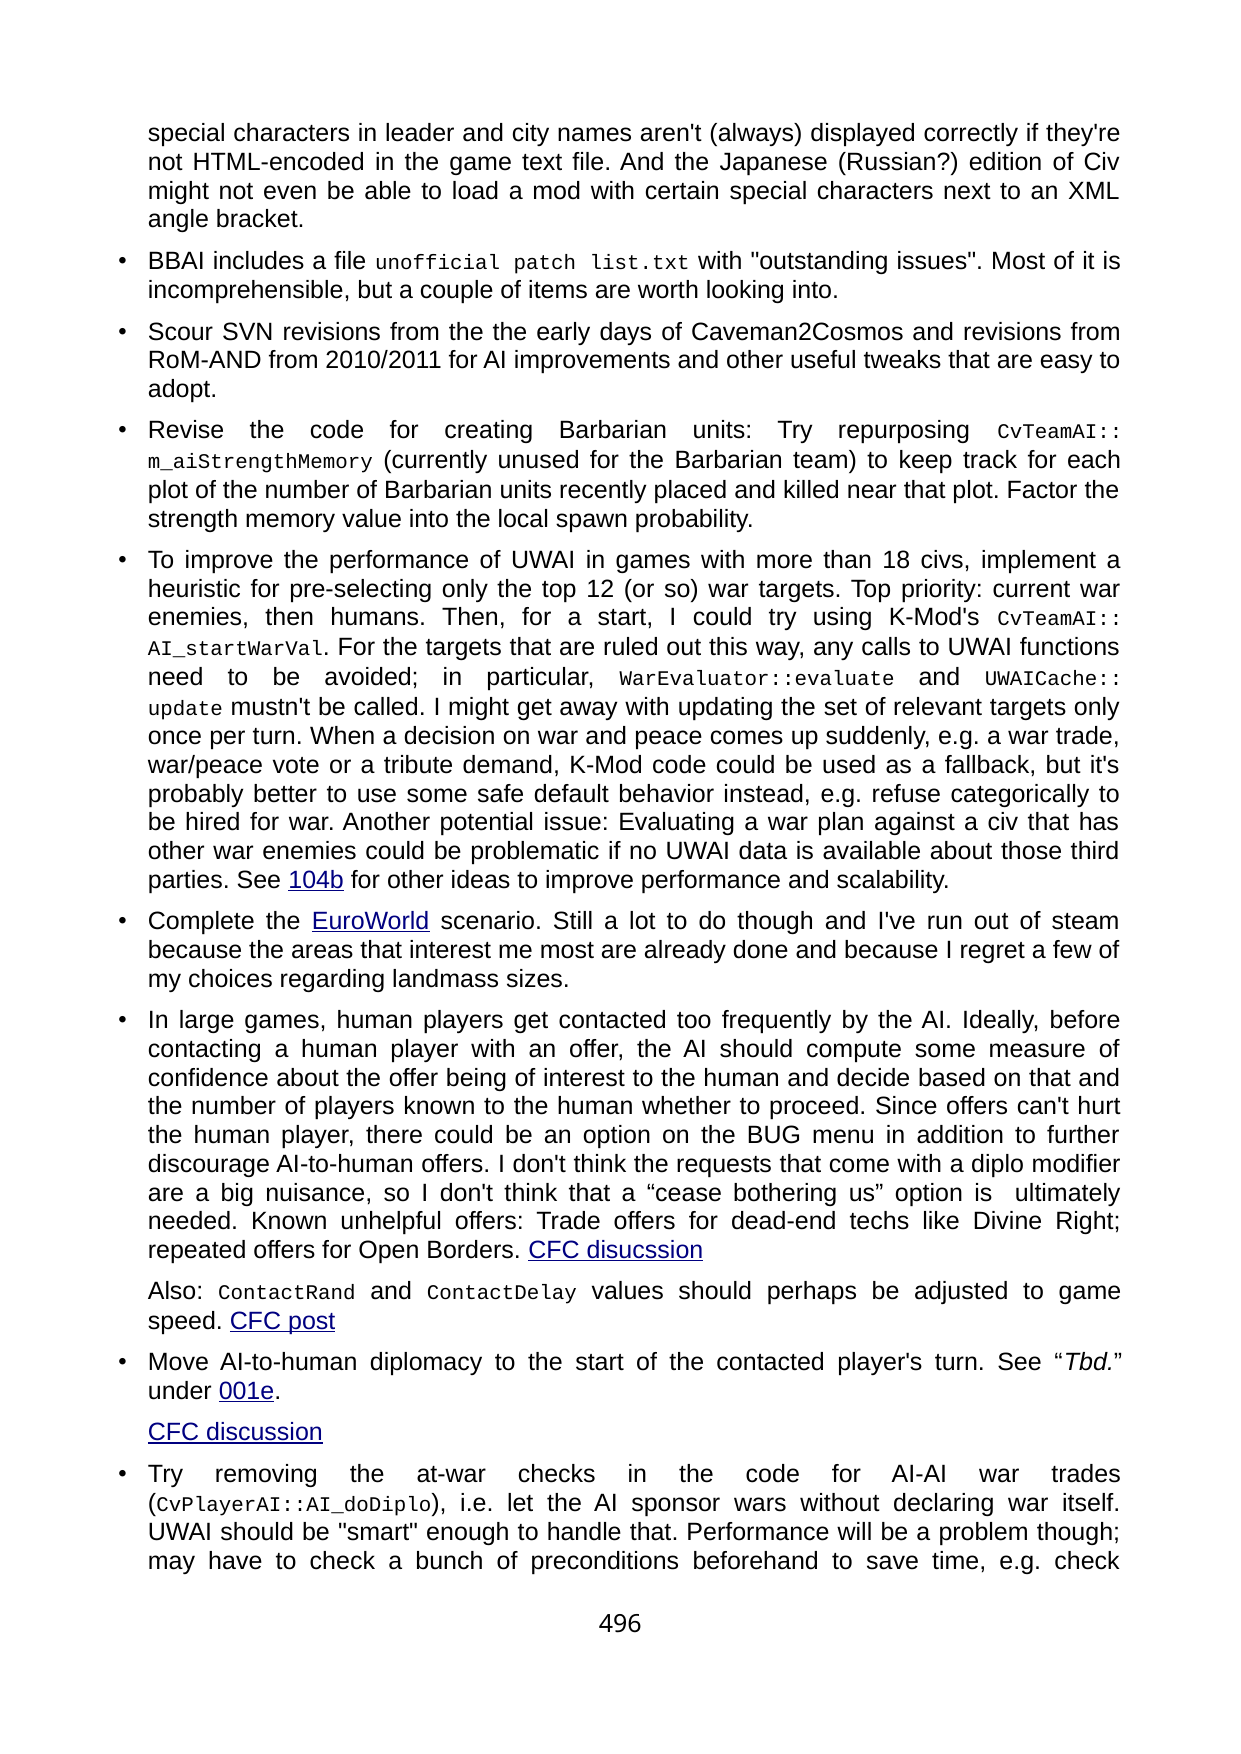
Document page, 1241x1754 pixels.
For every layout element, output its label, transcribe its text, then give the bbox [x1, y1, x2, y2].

list Move AI-to-human diplomacy to the start of the contacted player's turn. See “Tbd.” under 001e. [118, 1347, 1122, 1405]
list Also: ContactRand and ContactDelay values should perhaps be adjusted to game speed. CFC post [118, 1276, 1122, 1335]
list CFC discussion [118, 1417, 1122, 1446]
list special characters in leader and city names aren't (always) displayed correctly if they're not HTML-encoded in the game text file. And the Japanese (Russian?) edition of Civ might not even be able to load a mod with certain special characters next to an XML angle bracket. [118, 118, 1122, 233]
list To improve the performance of UWAI in games with more than 18 civs, implement a heuristic for pre-selecting only the top 12 (or so) war targets. Top priority: current war enemies, then humans. Then, for a start, I could try using K-Mod's CvTeamAI:: AI_startWarVal. For the targets that are ruled out this way, any calls to UWAI functions need to be avoided; in particular, WarEvaluator::evaluate and UWAICache:: update mustn't be called. I might get away with updating the set of relevant targets only once per turn. When a decision on war and peace comes up suddenly, e.g. a war trade, war/peace vote or a tribute demand, K-Mod code could be used as a fallback, but it's probably better to use some safe default behavior instead, e.g. refuse categorically to be hired for war. Another potential issue: Evaluating a war plan against a civ that has other war enemies could be problematic if no UWAI data is available about those third parties. See 104b for other ideas to improve performance and scalability. [118, 545, 1122, 894]
list BBAI includes a file unofficial patch list.txt with "outstanding issues". Most of it is incomprehensible, but a couple of items are worth looking into. [118, 246, 1122, 304]
list Scour SVN revisions from the the early days of Caveman2Cosmos and revisions from RoM-AND from 2010/2011 for AI improvements and other useful tweaks that are easy to adopt. [118, 317, 1122, 403]
list Try removing the at-war checks in the code for AI-AI war trades (CvPlayerAI::AI_doDiplo), i.e. let the AI sponsor wars without declaring war itself. UWAI should be "smart" enough to handle that. Performance will be a problem though; may have to check a bunch of preconditions beforehand to save time, e.g. check [118, 1459, 1122, 1575]
list In large games, human players get contacted too frequently by the AI. Ideally, before contacting a human player with an offer, the AI should compute some measure of confidence about the offer being of interest to the human and decide based on that and the number of players known to the human whether to proceed. Since offers can't hurt the human player, there could be an option on the BUG menu in addition to further discourage AI-to-human offers. I don't think the requests that come with a diplo modifier are a big nuisance, so I don't think that a “cease bothering us” option is ultimately needed. Known unhelpful offers: Trade offers for dead-end techs like Divine Right; repeated offers for Open Borders. CFC disucssion [118, 1005, 1122, 1264]
list Revise the code for creating Barbarian units: Try repurposing CvTeamAI:: m_aiStrengthMemory (currently unused for the Barbarian team) to keep track for each plot of the number of Barbarian units recently placed and killed near that plot. Factor the strength memory value into the local spawn probability. [118, 415, 1122, 532]
list Complete the EuroWorld scenario. Still a lot to do though and I've run out of steam because the areas that interest me most are already done and because I regret a few of my choices regarding landmass sizes. [118, 906, 1122, 992]
